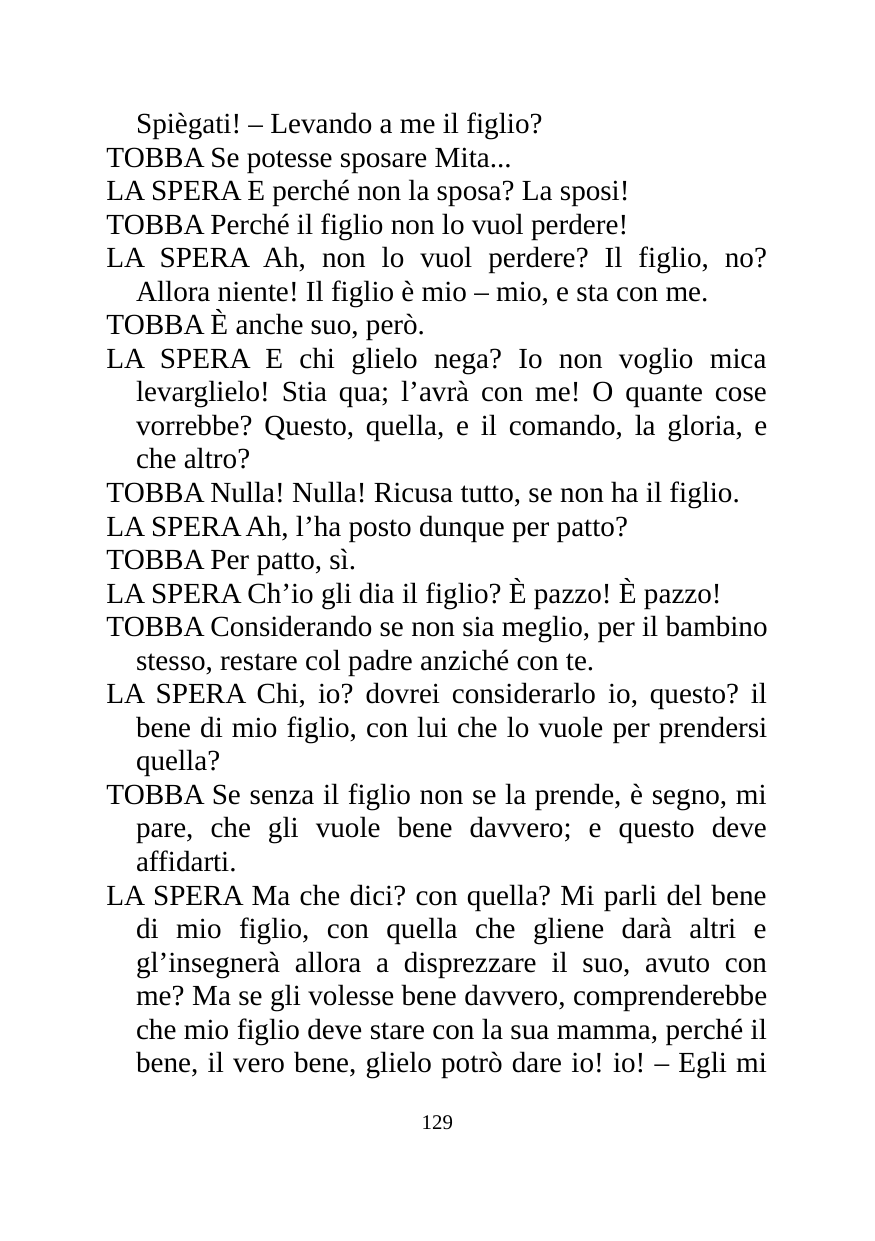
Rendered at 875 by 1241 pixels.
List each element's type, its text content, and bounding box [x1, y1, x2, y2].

text TOBBA È anche suo, però. [106, 307, 768, 341]
text LA SPERA E perché non la sposa? La sposi! [106, 173, 768, 207]
text LA SPERA Ah, non lo vuol perdere? Il figlio, no? Allora niente! Il figlio è mio – mio, e sta con me. [106, 240, 768, 307]
text LA SPERA Ah, l’ha posto dunque per patto? [106, 509, 768, 542]
text Spiègati! – Levando a me il figlio? [106, 106, 768, 140]
text TOBBA Nulla! Nulla! Ricusa tutto, se non ha il figlio. [106, 475, 768, 509]
text LA SPERA Ch’io gli dia il figlio? È pazzo! È pazzo! [106, 576, 768, 609]
text TOBBA Per patto, sì. [106, 542, 768, 576]
text TOBBA Considerando se non sia meglio, per il bambino stesso, restare col padre anziché con te. [106, 609, 768, 676]
text LA SPERA Ma che dici? con quella? Mi parli del bene di mio figlio, con quella che gliene darà altri e gl’insegnerà allora a disprezzare il suo, avuto con me? Ma se gli volesse bene davvero, comprenderebbe che mio figlio deve stare con la sua mamma, perché il bene, il vero bene, glielo potrò dare io! io! – Egli mi [106, 878, 768, 1079]
text LA SPERA Chi, io? dovrei considerarlo io, questo? il bene di mio figlio, con lui che lo vuole per prendersi quella? [106, 676, 768, 777]
text TOBBA Perché il figlio non lo vuol perdere! [106, 207, 768, 240]
text TOBBA Se senza il figlio non se la prende, è segno, mi pare, che gli vuole bene davvero; e questo deve affidarti. [106, 777, 768, 878]
text LA SPERA E chi glielo nega? Io non voglio mica levarglielo! Stia qua; l’avrà con me! O quante cose vorrebbe? Questo, quella, e il comando, la gloria, e che altro? [106, 341, 768, 475]
text TOBBA Se potesse sposare Mita... [106, 140, 768, 173]
